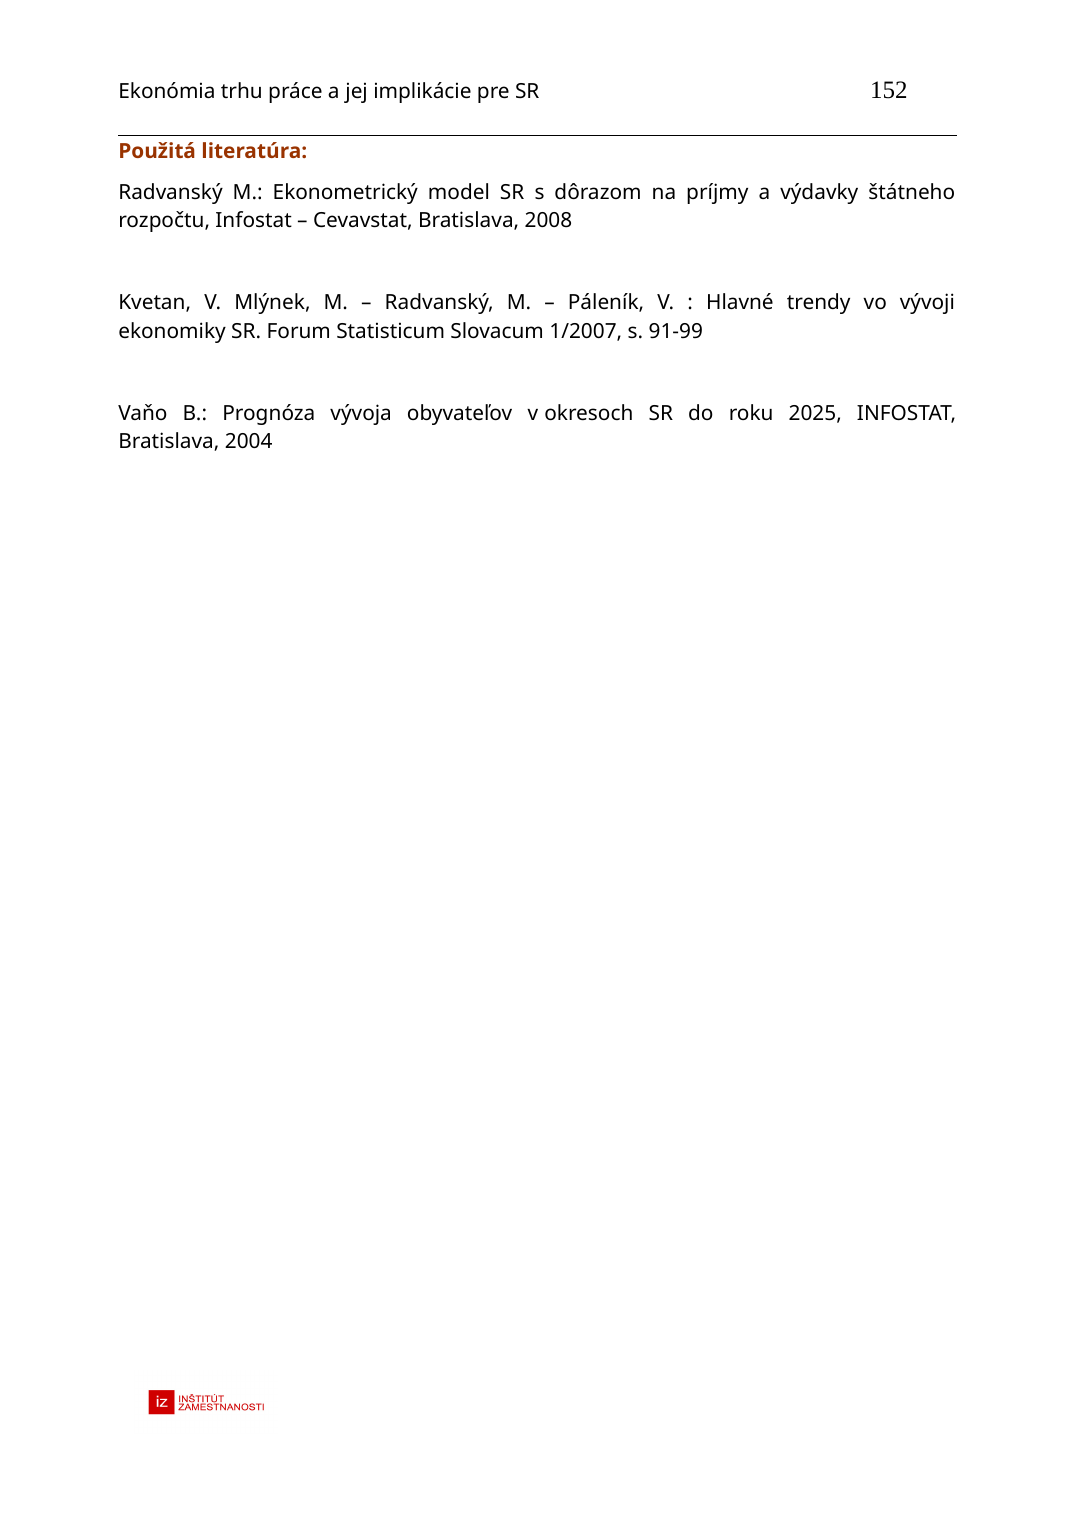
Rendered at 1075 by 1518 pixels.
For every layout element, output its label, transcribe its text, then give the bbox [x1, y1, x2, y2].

subtitle Použitá literatúra: [118, 136, 957, 164]
text Radvanský M.: Ekonometrický model SR s dôrazom na príjmy a výdavky štátneho rozpočtu, Infostat – Cevavstat, Bratislava, 2008 [118, 177, 957, 234]
text Vaňo B.: Prognóza vývoja obyvateľov v okresoch SR do roku 2025, INFOSTAT, Bratislava, 2004 [118, 398, 957, 454]
picture [134, 1370, 278, 1434]
text Kvetan, V. Mlýnek, M. – Radvanský, M. – Páleník, V. : Hlavné trendy vo vývoji ekonomiky SR. Forum Statisticum Slovacum 1/2007, s. 91-99 [118, 287, 957, 344]
